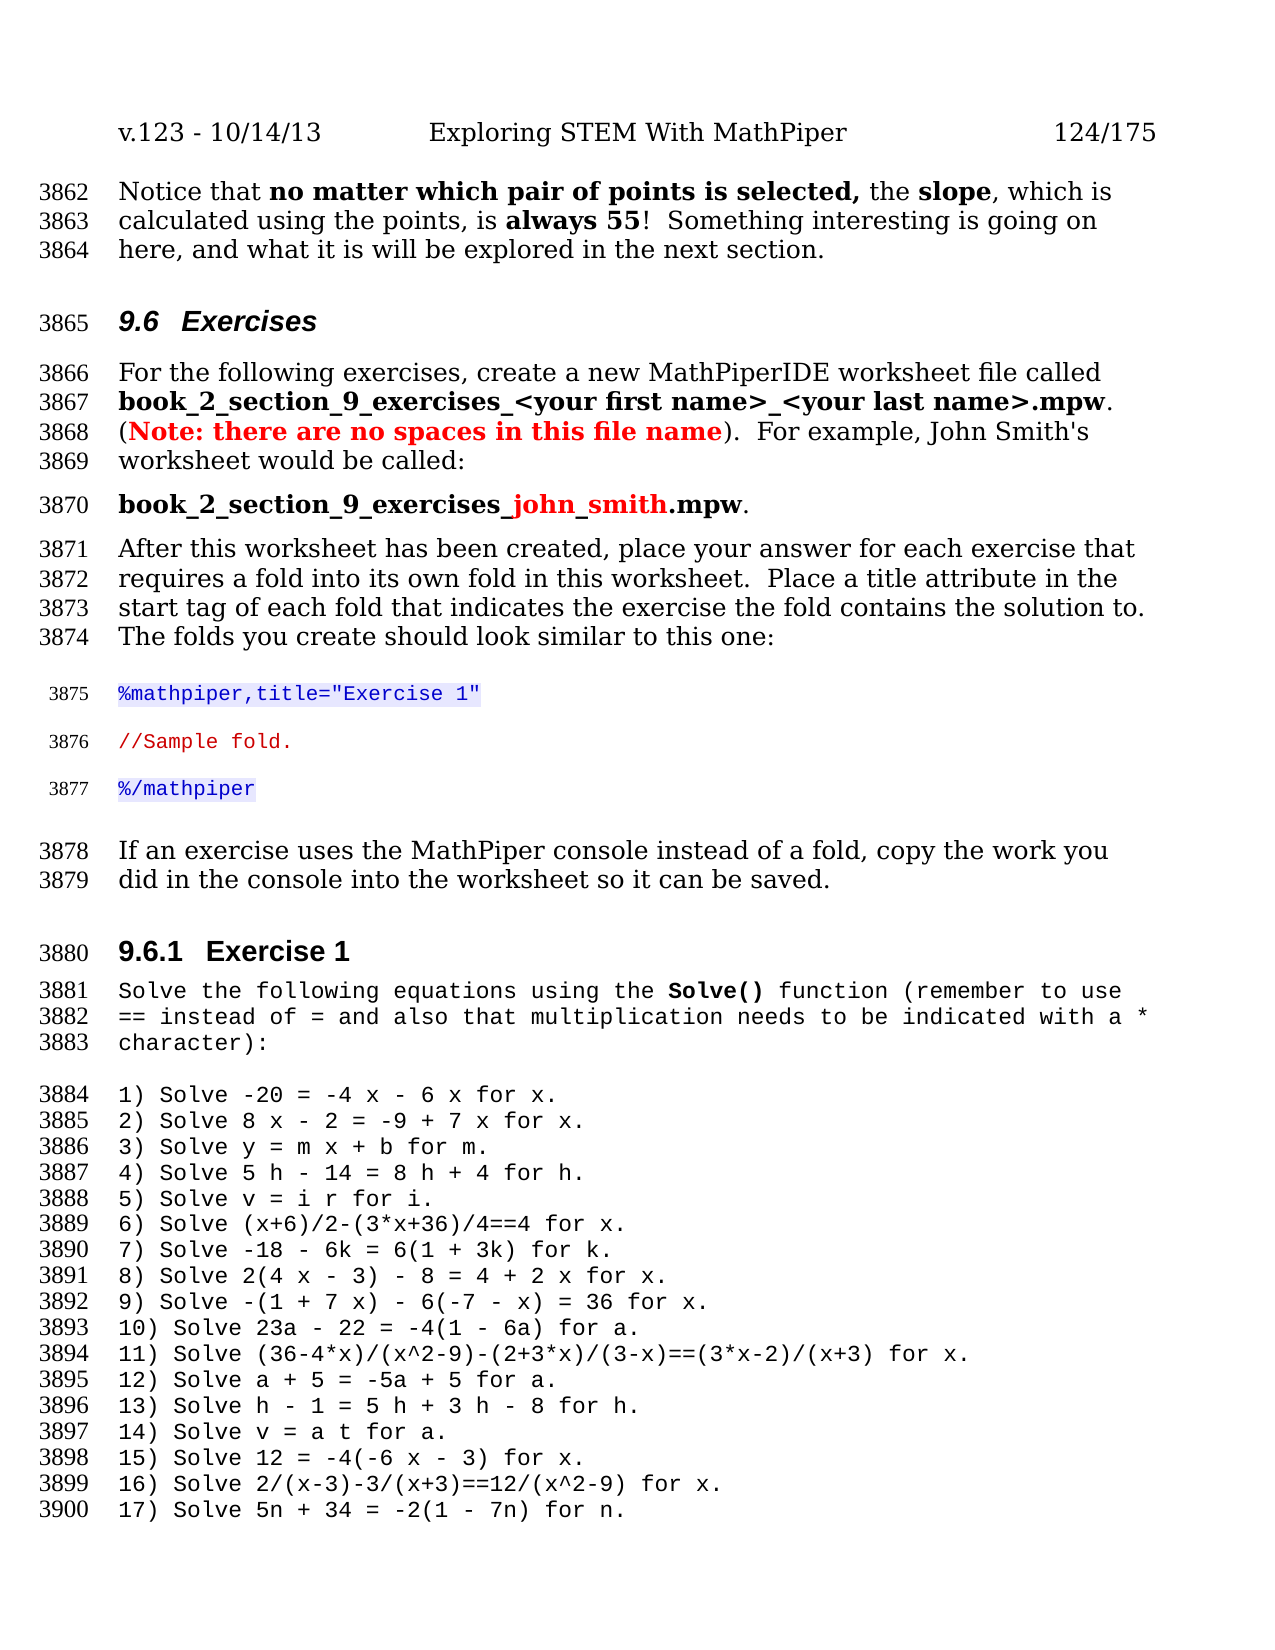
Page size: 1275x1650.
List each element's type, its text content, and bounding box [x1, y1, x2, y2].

text 15) Solve 12 = -4(-6 x - 3) for x. [118, 1446, 1157, 1472]
text 11) Solve (36-4*x)/(x^2-9)-(2+3*x)/(3-x)==(3*x-2)/(x+3) for x. [118, 1342, 1157, 1368]
text 13) Solve h - 1 = 5 h + 3 h - 8 for h. [118, 1394, 1157, 1420]
text Notice that no matter which pair of points is selected, the slope, which is calculated using the points, is always 55! Something interesting is going on here, and what it is will be explored in the next section. [118, 177, 1157, 265]
text After this worksheet has been created, place your answer for each exercise that requires a fold into its own fold in this worksheet. Place a title attribute in the start tag of each fold that indicates the exercise the fold contains the solution to. The folds you create should look similar to this one: [118, 535, 1157, 651]
text 16) Solve 2/(x-3)-3/(x+3)==12/(x^2-9) for x. [118, 1472, 1157, 1498]
text 3) Solve y = m x + b for m. [118, 1135, 1157, 1161]
text 5) Solve v = i r for i. [118, 1187, 1157, 1213]
text 4) Solve 5 h - 14 = 8 h + 4 for h. [118, 1161, 1157, 1187]
text //Sample fold. [118, 731, 1157, 754]
text 8) Solve 2(4 x - 3) - 8 = 4 + 2 x for x. [118, 1265, 1157, 1291]
text 14) Solve v = a t for a. [118, 1420, 1157, 1446]
text %/mathpiper [118, 778, 1157, 802]
text For the following exercises, create a new MathPiperIDE worksheet file called book_2_section_9_exercises_<your first name>_<your last name>.mpw. (Note: there are no spaces in this file name). For example, John Smith's worksheet would be called: [118, 358, 1157, 475]
text 10) Solve 23a - 22 = -4(1 - 6a) for a. [118, 1317, 1157, 1342]
text %mathpiper,title="Exercise 1" [118, 683, 1157, 707]
text 9) Solve -(1 + 7 x) - 6(-7 - x) = 36 for x. [118, 1291, 1157, 1317]
text 1) Solve -20 = -4 x - 6 x for x. [118, 1083, 1157, 1109]
text 6) Solve (x+6)/2-(3*x+36)/4==4 for x. [118, 1213, 1157, 1239]
text 12) Solve a + 5 = -5a + 5 for a. [118, 1368, 1157, 1394]
text Solve the following equations using the Solve() function (remember to use == instead of = and also that multiplication needs to be indicated with a * character): [118, 979, 1157, 1057]
subtitle Exercises [118, 304, 1157, 337]
text 17) Solve 5n + 34 = -2(1 - 7n) for n. [118, 1498, 1157, 1524]
text 7) Solve -18 - 6k = 6(1 + 3k) for k. [118, 1239, 1157, 1265]
text If an exercise uses the MathPiper console instead of a fold, copy the work you did in the console into the worksheet so it can be saved. [118, 836, 1157, 895]
subtitle Exercise 1 [118, 934, 1157, 967]
text 2) Solve 8 x - 2 = -9 + 7 x for x. [118, 1109, 1157, 1135]
text book_2_section_9_exercises_john_smith.mpw. [118, 490, 1157, 520]
